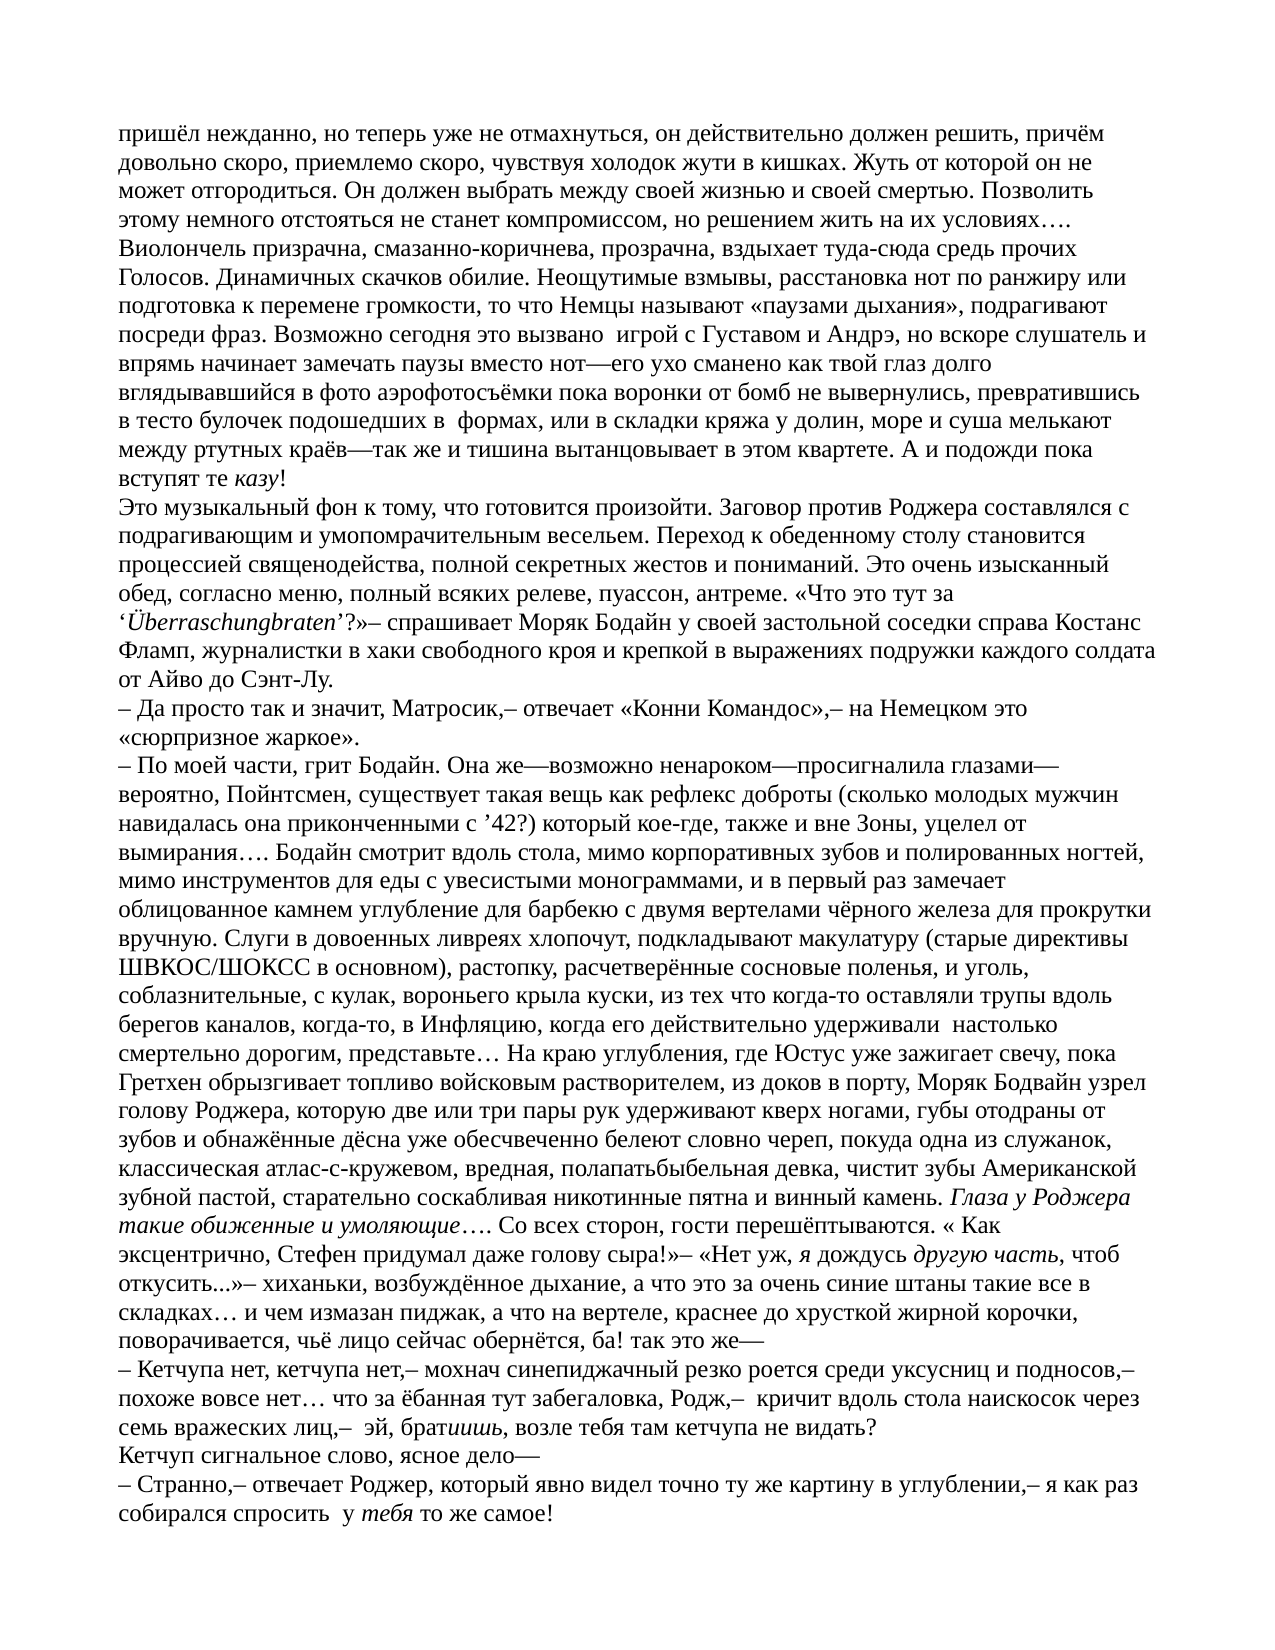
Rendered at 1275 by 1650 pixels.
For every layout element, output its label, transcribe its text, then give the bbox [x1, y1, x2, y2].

text – Странно,– отвечает Роджер, который явно видел точно ту же картину в углублении,– я как раз собирался спросить у тебя то же самое! [118, 1469, 1157, 1527]
text – Да просто так и значит, Матросик,– отвечает «Конни Командос»,– на Немецком это «сюрпризное жаркое». [118, 693, 1157, 751]
text Виолончель призрачна, смазанно-коричнева, прозрачна, вздыхает туда-сюда средь прочих Голосов. Динамичных скачков обилие. Неощутимые взмывы, расстановка нот по ранжиру или подготовка к перемене громкости, то что Немцы называют «паузами дыхания», подрагивают посреди фраз. Возможно сегодня это вызвано игрой с Густавом и Андрэ, но вскоре слушатель и впрямь начинает замечать паузы вместо нот—его ухо сманено как твой глаз долго вглядывавшийся в фото аэрофотосъёмки пока воронки от бомб не вывернулись, превратившись в тесто булочек подошедших в формах, или в складки кряжа у долин, море и суша мелькают между ртутных краёв—так же и тишина вытанцовывает в этом квартете. А и подожди пока вступят те казу! [118, 233, 1157, 492]
text – По моей части, грит Бодайн. Она же—возможно ненароком—просигналила глазами—вероятно, Пойнтсмен, существует такая вещь как рефлекс доброты (сколько молодых мужчин навидалась она приконченными с ’42?) который кое-где, также и вне Зоны, уцелел от вымирания…. Бодайн смотрит вдоль стола, мимо корпоративных зубов и полированных ногтей, мимо инструментов для еды с увесистыми монограммами, и в первый раз замечает облицованное камнем углубление для барбекю с двумя вертелами чёрного железа для прокрутки вручную. Слуги в довоенных ливреях хлопочут, подкладывают макулатуру (старые директивы ШВКОС/ШОКСС в основном), растопку, расчетверённые сосновые поленья, и уголь, соблазнительные, с кулак, вороньего крыла куски, из тех что когда-то оставляли трупы вдоль берегов каналов, когда-то, в Инфляцию, когда его действительно удерживали настолько смертельно дорогим, представьте… На краю углубления, где Юстус уже зажигает свечу, пока Гретхен обрызгивает топливо войсковым растворителем, из доков в порту, Моряк Бодвайн узрел голову Роджера, которую две или три пары рук удерживают кверх ногами, губы отодраны от зубов и обнажённые дёсна уже обесчвеченно белеют словно череп, покуда одна из служанок, классическая атлас-с-кружевом, вредная, полапатьбыбельная девка, чистит зубы Американской зубной пастой, старательно соскабливая никотинные пятна и винный камень. Глаза у Роджера такие обиженные и умоляющие…. Со всех сторон, гости перешёптываются. « Как эксцентрично, Стефен придумал даже голову сыра!»– «Нет уж, я дождусь другую часть, чтоб откусить...»– хиханьки, возбуждённое дыхание, а что это за очень синие штаны такие все в складках… и чем измазан пиджак, а что на вертеле, краснее до хрусткой жирной корочки, поворачивается, чьё лицо сейчас обернётся, ба! так это же— [118, 751, 1157, 1354]
text – Кетчупа нет, кетчупа нет,– мохнач синепиджачный резко роется среди уксусниц и подносов,– похоже вовсе нет… что за ёбанная тут забегаловка, Родж,– кричит вдоль стола наискосок через семь вражеских лиц,– эй, братиишь, возле тебя там кетчупа не видать? [118, 1354, 1157, 1441]
text пришёл нежданно, но теперь уже не отмахнуться, он действительно должен решить, причём довольно скоро, приемлемо скоро, чувствуя холодок жути в кишках. Жуть от которой он не может отгородиться. Он должен выбрать между своей жизнью и своей смертью. Позволить этому немного отстояться не станет компромиссом, но решением жить на их условиях…. [118, 118, 1157, 233]
text Это музыкальный фон к тому, что готовится произойти. Заговор против Роджера составлялся с подрагивающим и умопомрачительным весельем. Переход к обеденному столу становится процессией священодейства, полной секретных жестов и пониманий. Это очень изысканный обед, согласно меню, полный всяких релеве, пуассон, антреме. «Что это тут за ‘Überraschungbraten’?»– спрашивает Моряк Бодайн у своей застольной соседки справа Костанс Фламп, журналистки в хаки свободного кроя и крепкой в выражениях подружки каждого солдата от Айво до Сэнт-Лу. [118, 492, 1157, 693]
text Кетчуп сигнальное слово, ясное дело— [118, 1441, 1157, 1469]
